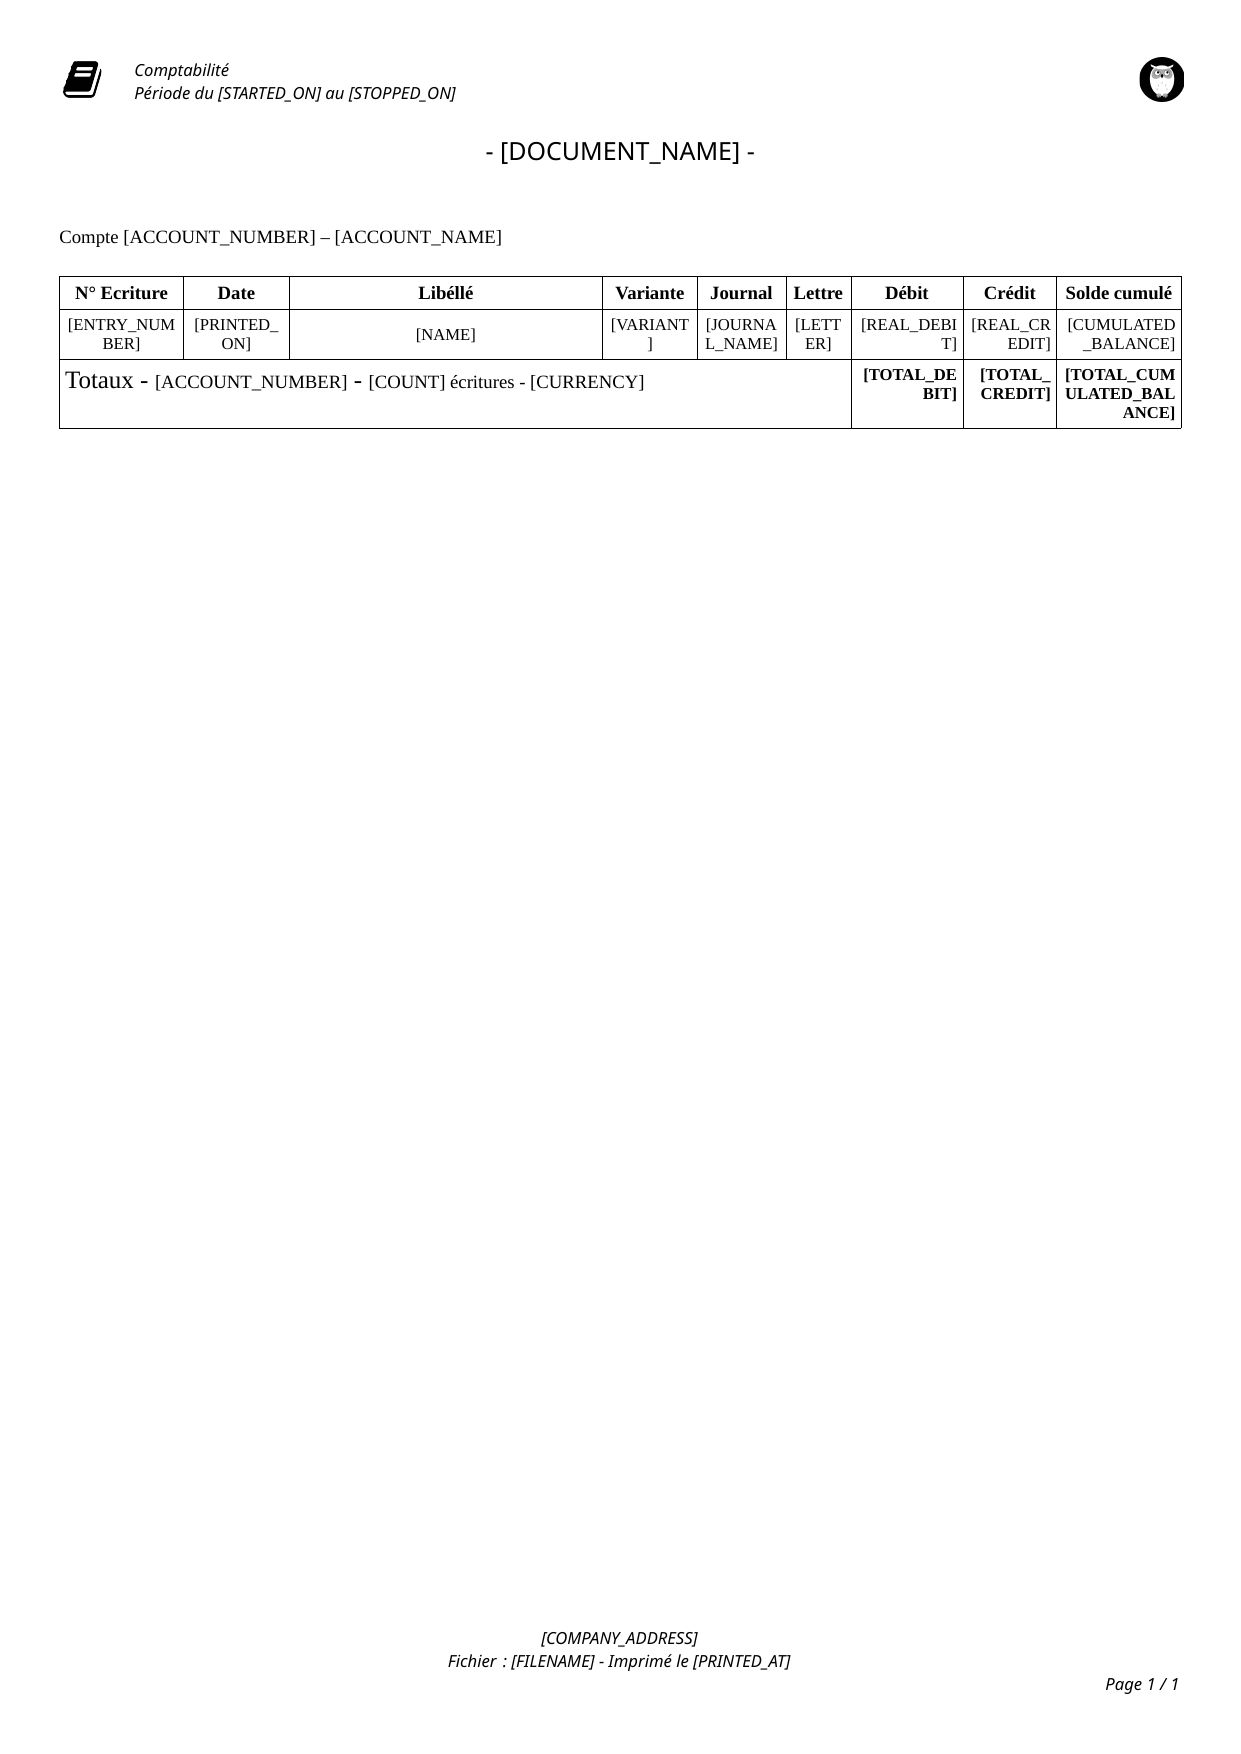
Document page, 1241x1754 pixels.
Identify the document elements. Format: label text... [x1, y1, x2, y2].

table_header [TOTAL_CREDIT] [964, 360, 1056, 428]
text Compte [ACCOUNT_NUMBER] – [ACCOUNT_NAME] [59, 226, 1181, 247]
table_header [TOTAL_CUMULATED_BALANCE] [1057, 360, 1181, 428]
table_header [TOTAL_DEBIT] [852, 360, 963, 428]
table_cell [REAL_DEBIT] [852, 310, 963, 359]
table_header Libéllé [290, 277, 602, 309]
table_cell [PRINTED_ON] [184, 310, 289, 359]
table_header Lettre [787, 277, 851, 309]
table_cell [NAME] [290, 310, 602, 359]
table_header N° Ecriture [60, 277, 183, 309]
table_header Débit [852, 277, 963, 309]
table_header Solde cumulé [1057, 277, 1181, 309]
picture [1139, 57, 1184, 102]
table_header Totaux - [ACCOUNT_NUMBER] - [COUNT] écritures - [CURRENCY] [60, 360, 851, 428]
table_cell [ENTRY_NUMBER] [60, 310, 183, 359]
table_header Date [184, 277, 289, 309]
table_cell [REAL_CREDIT] [964, 310, 1056, 359]
table_cell [LETTER] [787, 310, 851, 359]
picture [63, 58, 102, 101]
table_header Crédit [964, 277, 1056, 309]
table_cell [VARIANT] [603, 310, 697, 359]
text - [DOCUMENT_NAME] - [59, 134, 1181, 168]
table_header Journal [698, 277, 786, 309]
table_cell [CUMULATED_BALANCE] [1057, 310, 1181, 359]
table_cell [JOURNAL_NAME] [698, 310, 786, 359]
table_header Variante [603, 277, 697, 309]
